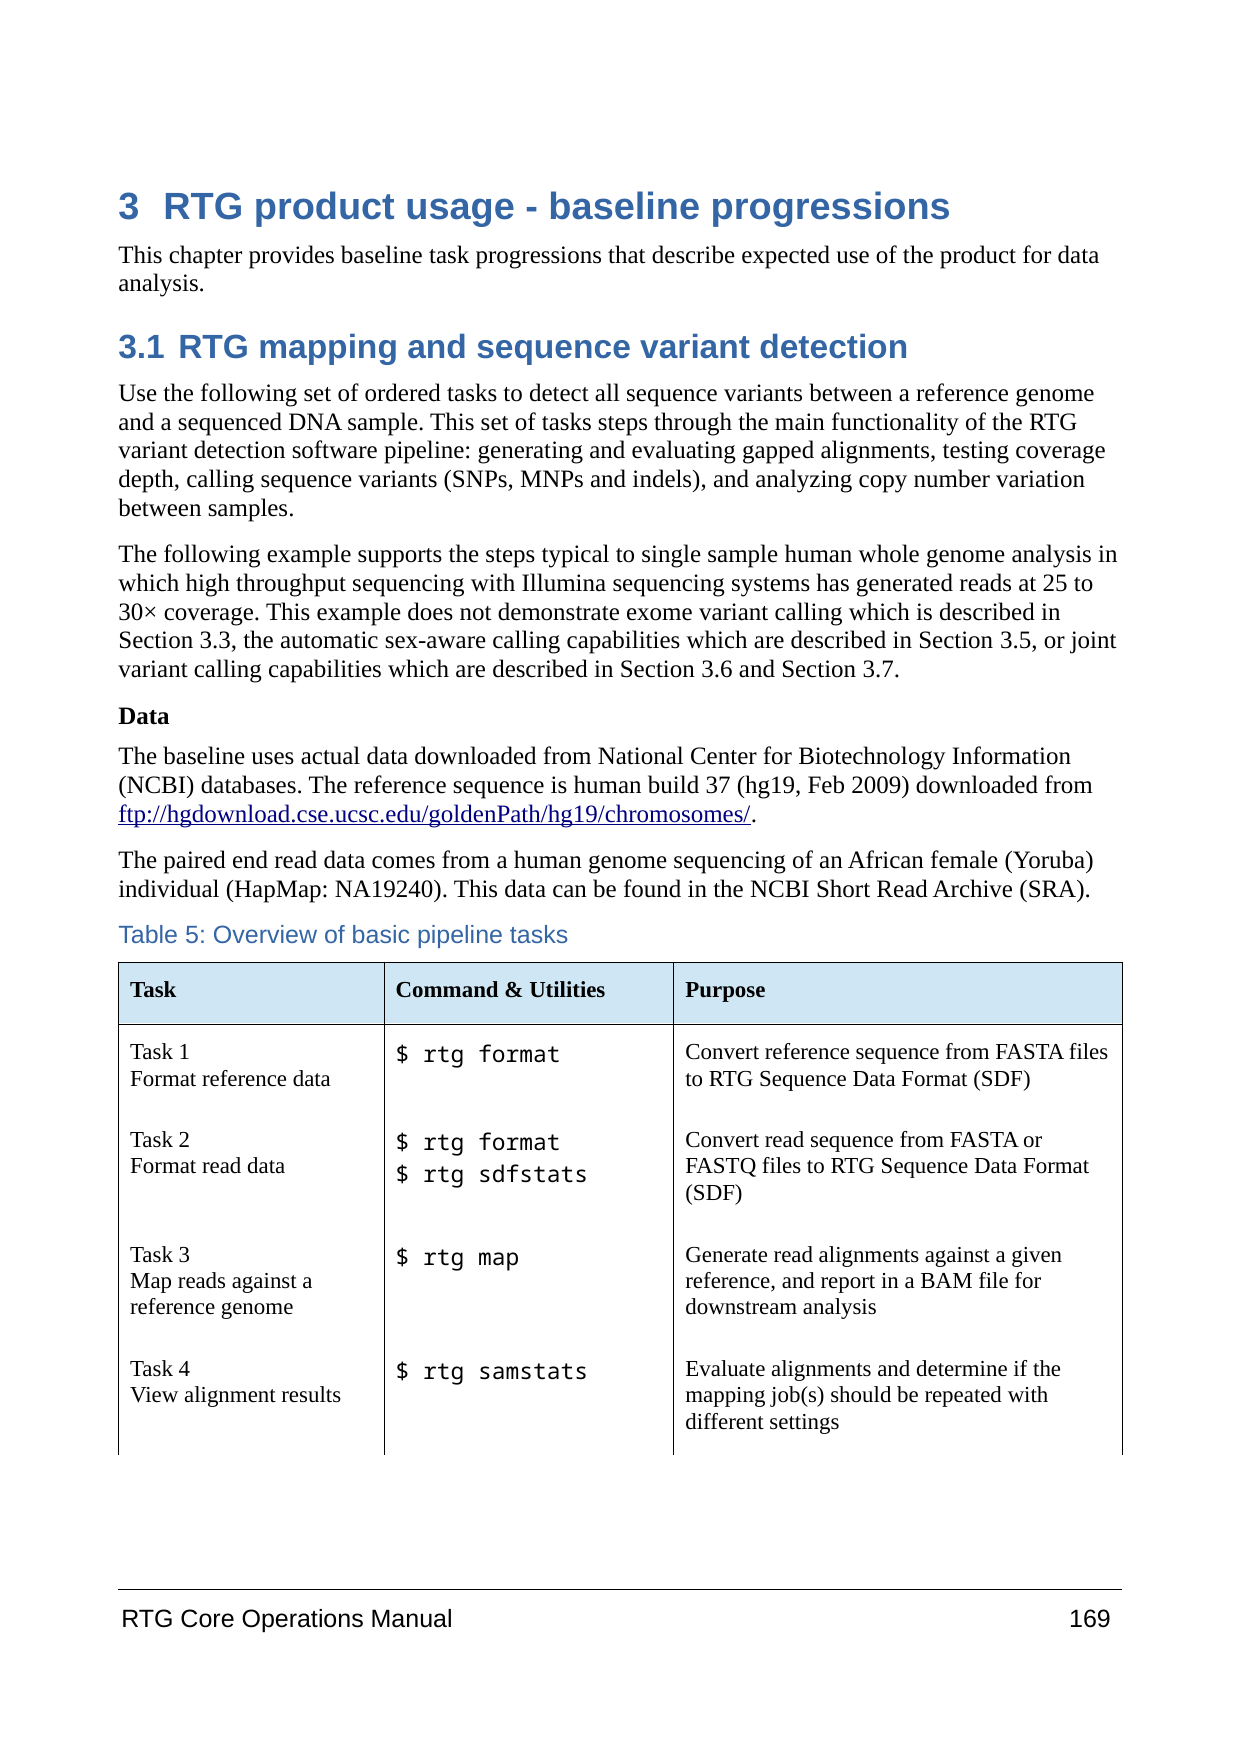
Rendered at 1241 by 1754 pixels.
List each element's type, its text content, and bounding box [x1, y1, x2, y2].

table_header Command & Utilities [385, 963, 673, 1023]
table_cell Task 1 Format reference data [119, 1025, 384, 1112]
table_cell $ rtg samstats [385, 1340, 673, 1455]
subtitle RTG product usage - baseline progressions [118, 184, 1122, 227]
table_cell Evaluate alignments and determine if the mapping job(s) should be repeated with different settings [674, 1340, 1122, 1455]
text This chapter provides baseline task progressions that describe expected use of the product for data analysis. [118, 240, 1122, 297]
text Use the following set of ordered tasks to detect all sequence variants between a reference genome and a sequenced DNA sample. This set of tasks steps through the main functionality of the RTG variant detection software pipeline: generating and evaluating gapped alignments, testing coverage depth, calling sequence variants (SNPs, MNPs and indels), and analyzing copy number variation between samples. [118, 378, 1122, 522]
subtitle RTG mapping and sequence variant detection [118, 327, 1122, 365]
table_cell $ rtg format $ rtg sdfstats [385, 1112, 673, 1226]
table_header Task [119, 963, 384, 1023]
table_cell Convert reference sequence from FASTA files to RTG Sequence Data Format (SDF) [674, 1025, 1122, 1112]
table_cell Generate read alignments against a given reference, and report in a BAM file for downstream analysis [674, 1226, 1122, 1340]
text The following example supports the steps typical to single sample human whole genome analysis in which high throughput sequencing with Illumina sequencing systems has generated reads at 25 to 30× coverage. This example does not demonstrate exome variant calling which is described in Section 3.3, the automatic sex-aware calling capabilities which are described in Section 3.5, or joint variant calling capabilities which are described in Section 3.6 and Section 3.7. [118, 539, 1122, 683]
table_cell Task 4 View alignment results [119, 1340, 384, 1455]
text Table 5: Overview of basic pipeline tasks [118, 920, 1122, 949]
subtitle Data [118, 701, 1122, 729]
table_cell $ rtg map [385, 1226, 673, 1340]
text The baseline uses actual data downloaded from National Center for Biotechnology Information (NCBI) databases. The reference sequence is human build 37 (hg19, Feb 2009) downloaded from ftp://hgdownload.cse.ucsc.edu/goldenPath/hg19/chromosomes/. [118, 741, 1122, 827]
text The paired end read data comes from a human genome sequencing of an African female (Yoruba) individual (HapMap: NA19240). This data can be found in the NCBI Short Read Archive (SRA). [118, 845, 1122, 903]
table_cell Convert read sequence from FASTA or FASTQ files to RTG Sequence Data Format (SDF) [674, 1112, 1122, 1226]
table_cell Task 2 Format read data [119, 1112, 384, 1226]
table_cell Task 3 Map reads against a reference genome [119, 1226, 384, 1340]
table_cell $ rtg format [385, 1025, 673, 1112]
table_header Purpose [674, 963, 1122, 1023]
